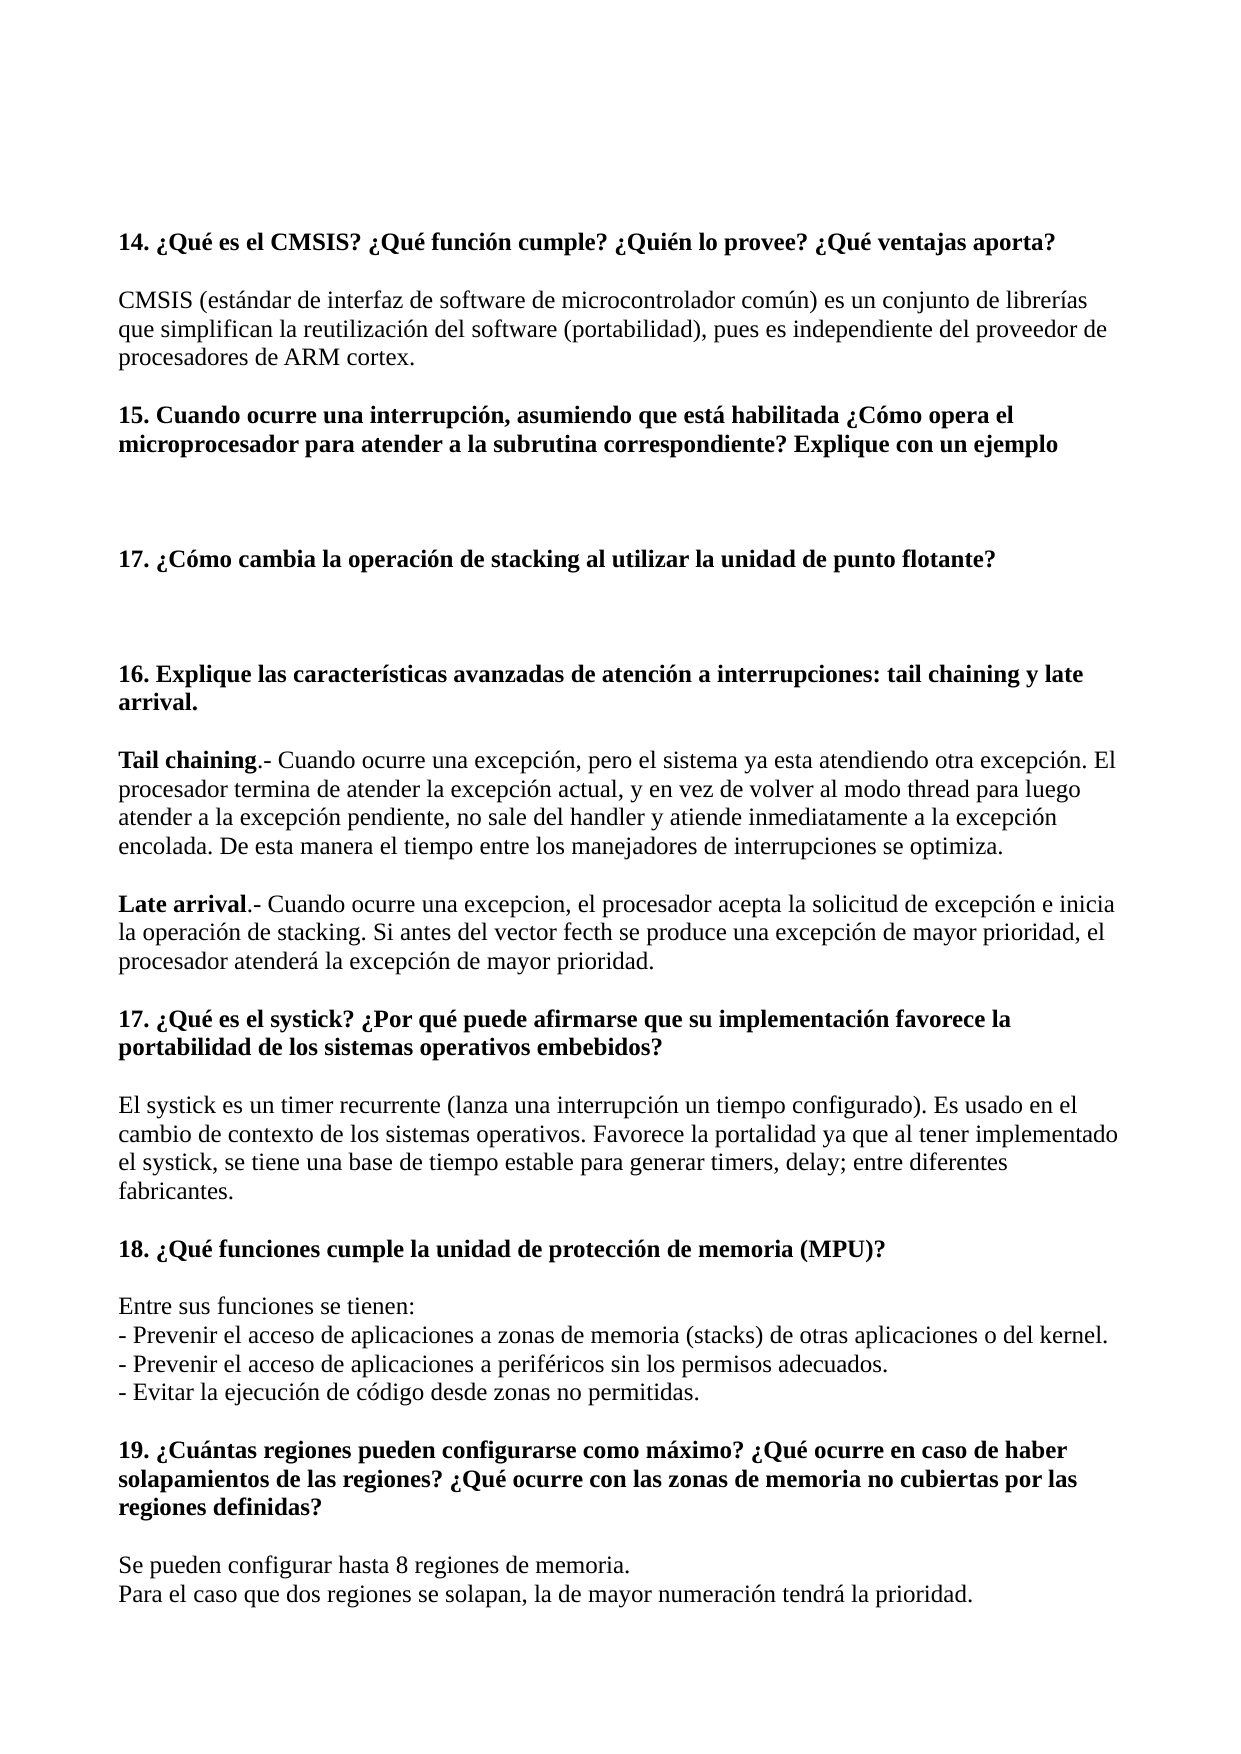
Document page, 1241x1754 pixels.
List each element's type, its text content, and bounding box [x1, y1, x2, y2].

text CMSIS (estándar de interfaz de software de microcontrolador común) es un conjunto de librerías que simplifican la reutilización del software (portabilidad), pues es independiente del proveedor de procesadores de ARM cortex. [118, 285, 1122, 371]
text 16. Explique las características avanzadas de atención a interrupciones: tail chaining y late [118, 659, 1122, 687]
text - Prevenir el acceso de aplicaciones a zonas de memoria (stacks) de otras aplicaciones o del kernel. [118, 1320, 1122, 1349]
text portabilidad de los sistemas operativos embebidos? [118, 1032, 1122, 1061]
text 19. ¿Cuántas regiones pueden configurarse como máximo? ¿Qué ocurre en caso de haber [118, 1435, 1122, 1464]
text microprocesador para atender a la subrutina correspondiente? Explique con un ejemplo [118, 429, 1122, 457]
text El systick es un timer recurrente (lanza una interrupción un tiempo configurado). Es usado en el cambio de contexto de los sistemas operativos. Favorece la portalidad ya que al tener implementado el systick, se tiene una base de tiempo estable para generar timers, delay; entre diferentes fabricantes. [118, 1090, 1122, 1205]
text solapamientos de las regiones? ¿Qué ocurre con las zonas de memoria no cubiertas por las [118, 1464, 1122, 1492]
text Tail chaining.- Cuando ocurre una excepción, pero el sistema ya esta atendiendo otra excepción. El procesador termina de atender la excepción actual, y en vez de volver al modo thread para luego atender a la excepción pendiente, no sale del handler y atiende inmediatamente a la excepción encolada. De esta manera el tiempo entre los manejadores de interrupciones se optimiza. [118, 745, 1122, 860]
text Entre sus funciones se tienen: [118, 1291, 1122, 1320]
text 15. Cuando ocurre una interrupción, asumiendo que está habilitada ¿Cómo opera el [118, 400, 1122, 429]
text 17. ¿Qué es el systick? ¿Por qué puede afirmarse que su implementación favorece la [118, 1004, 1122, 1032]
text Para el caso que dos regiones se solapan, la de mayor numeración tendrá la prioridad. [118, 1579, 1122, 1607]
text regiones definidas? [118, 1492, 1122, 1521]
text 17. ¿Cómo cambia la operación de stacking al utilizar la unidad de punto flotante? [118, 544, 1122, 572]
text 18. ¿Qué funciones cumple la unidad de protección de memoria (MPU)? [118, 1234, 1122, 1262]
text - Evitar la ejecución de código desde zonas no permitidas. [118, 1377, 1122, 1406]
text - Prevenir el acceso de aplicaciones a periféricos sin los permisos adecuados. [118, 1349, 1122, 1377]
text Se pueden configurar hasta 8 regiones de memoria. [118, 1550, 1122, 1579]
text 14. ¿Qué es el CMSIS? ¿Qué función cumple? ¿Quién lo provee? ¿Qué ventajas aporta? [118, 227, 1122, 256]
text arrival. [118, 687, 1122, 716]
text Late arrival.- Cuando ocurre una excepcion, el procesador acepta la solicitud de excepción e inicia la operación de stacking. Si antes del vector fecth se produce una excepción de mayor prioridad, el procesador atenderá la excepción de mayor prioridad. [118, 889, 1122, 975]
